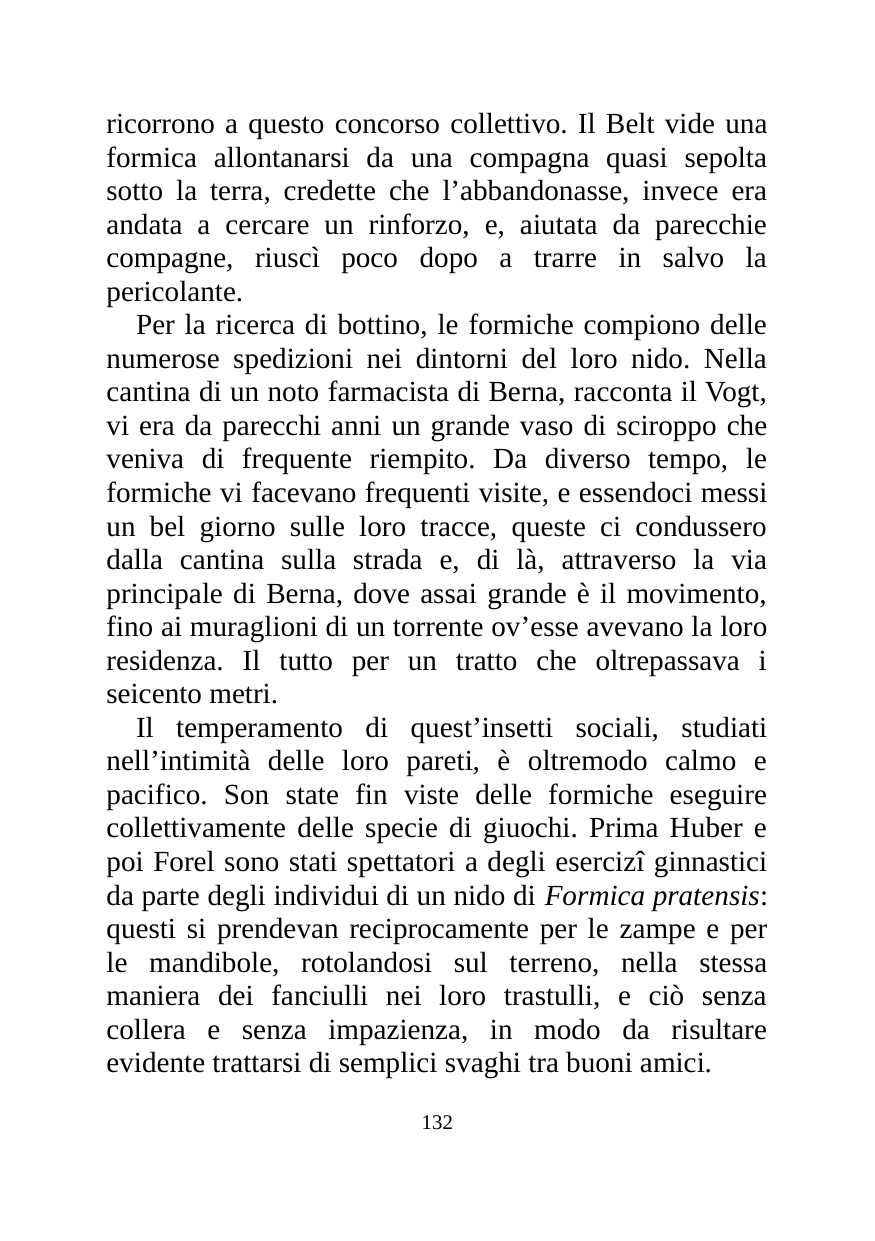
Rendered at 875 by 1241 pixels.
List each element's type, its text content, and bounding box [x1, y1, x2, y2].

text ricorrono a questo concorso collettivo. Il Belt vide una formica allontanarsi da una compagna quasi sepolta sotto la terra, credette che l’abbandonasse, invece era andata a cercare un rinforzo, e, aiutata da parecchie compagne, riuscì poco dopo a trarre in salvo la pericolante. [106, 106, 768, 307]
text Il temperamento di quest’insetti sociali, studiati nell’intimità delle loro pareti, è oltremodo calmo e pacifico. Son state fin viste delle formiche eseguire collettivamente delle specie di giuochi. Prima Huber e poi Forel sono stati spettatori a degli esercizî ginnastici da parte degli individui di un nido di Formica pratensis: questi si prendevan reciprocamente per le zampe e per le mandibole, rotolandosi sul terreno, nella stessa maniera dei fanciulli nei loro trastulli, e ciò senza collera e senza impazienza, in modo da risultare evidente trattarsi di semplici svaghi tra buoni amici. [106, 710, 768, 1079]
text Per la ricerca di bottino, le formiche compiono delle numerose spedizioni nei dintorni del loro nido. Nella cantina di un noto farmacista di Berna, racconta il Vogt, vi era da parecchi anni un grande vaso di sciroppo che veniva di frequente riempito. Da diverso tempo, le formiche vi facevano frequenti visite, e essendoci messi un bel giorno sulle loro tracce, queste ci condussero dalla cantina sulla strada e, di là, attraverso la via principale di Berna, dove assai grande è il movimento, fino ai muraglioni di un torrente ov’esse avevano la loro residenza. Il tutto per un tratto che oltrepassava i seicento metri. [106, 307, 768, 710]
